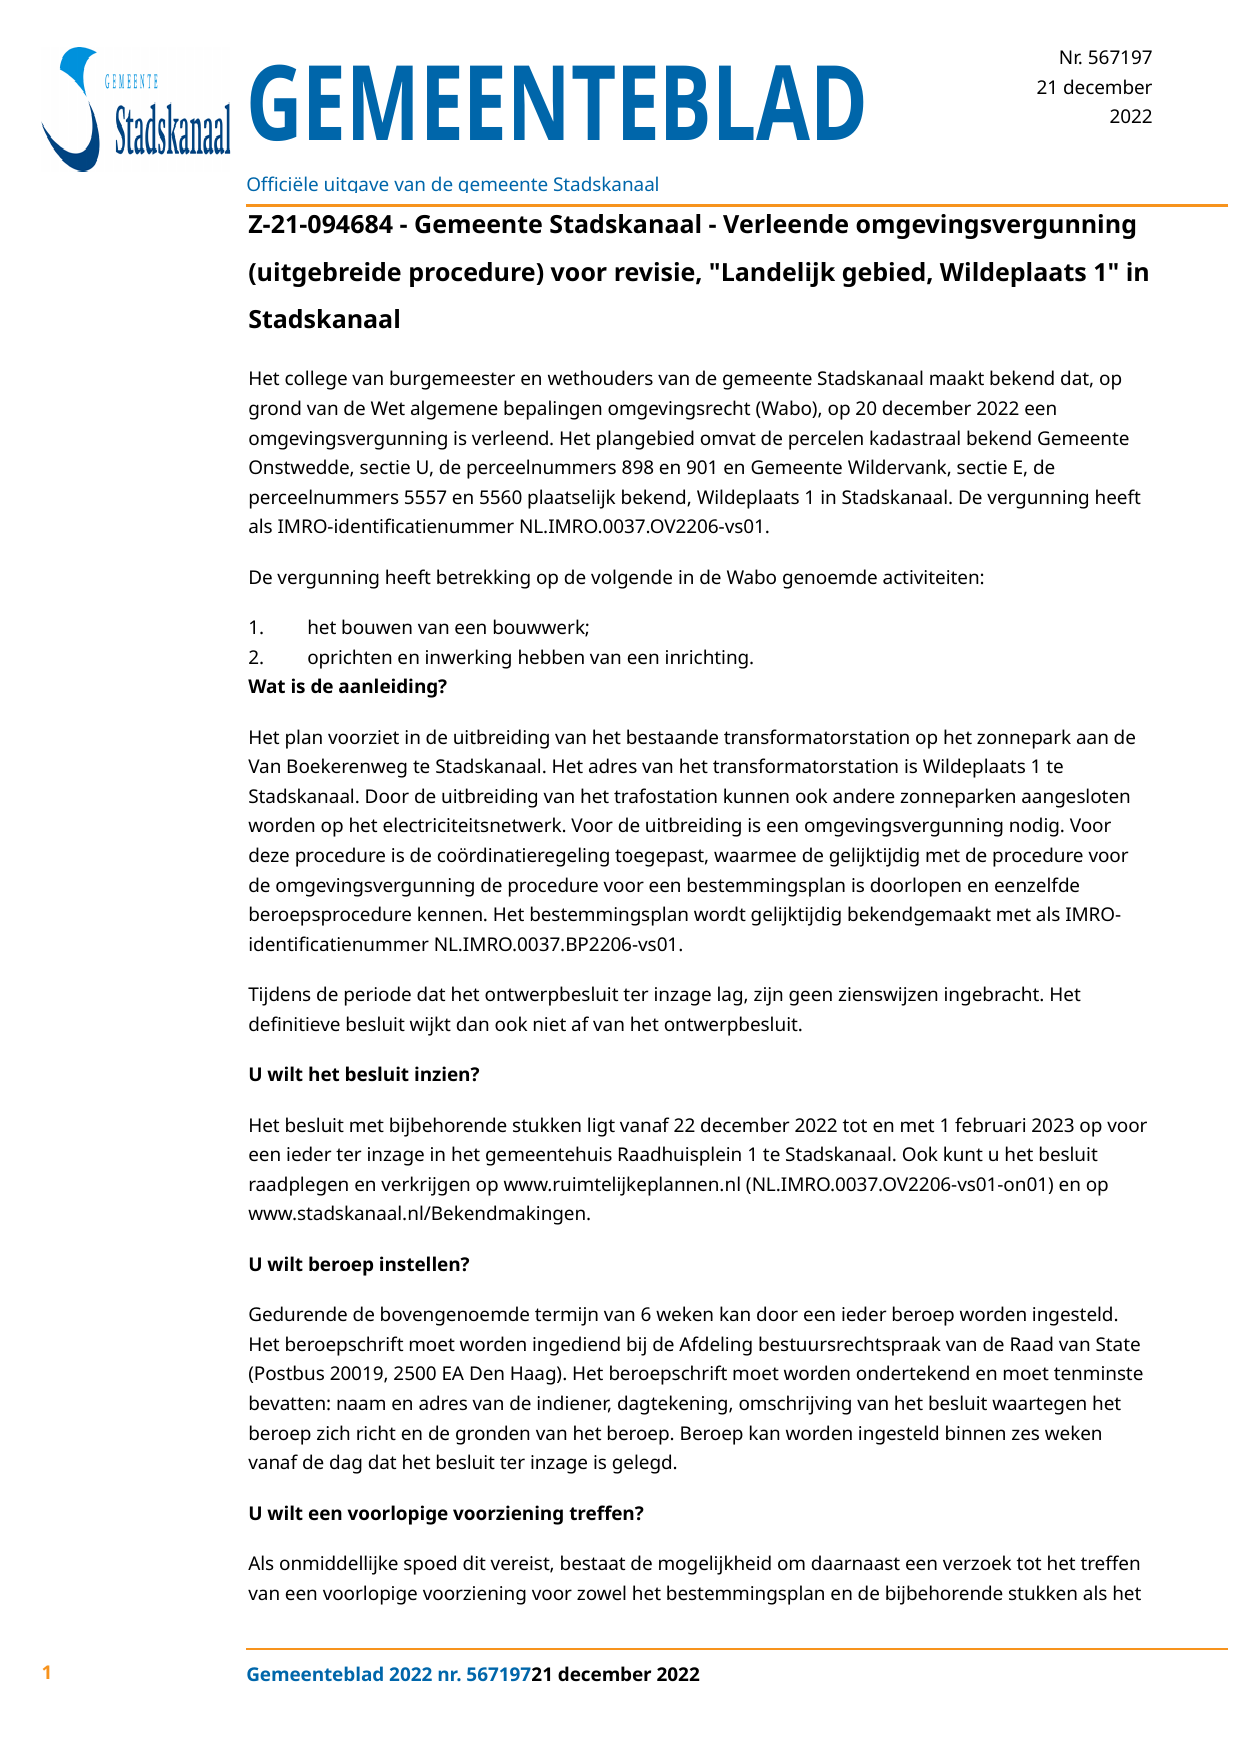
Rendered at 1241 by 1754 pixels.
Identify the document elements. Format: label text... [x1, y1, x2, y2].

text Als onmiddellijke spoed dit vereist, bestaat de mogelijkheid om daarnaast een verzoek tot het treffen van een voorlopige voorziening voor zowel het bestemmingsplan en de bijbehorende stukken als het [248, 1550, 1152, 1605]
text Het besluit met bijbehorende stukken ligt vanaf 22 december 2022 tot en met 1 februari 2023 op voor een ieder ter inzage in het gemeentehuis Raadhuisplein 1 te Stadskanaal. Ook kunt u het besluit raadplegen en verkrijgen op www.ruimtelijkeplannen.nl (NL.IMRO.0037.OV2206-vs01-on01) en op www.stadskanaal.nl/Bekendmakingen. [248, 1112, 1152, 1226]
list oprichten en inwerking hebben van een inrichting. [248, 644, 1152, 669]
text U wilt het besluit inzien? [248, 1061, 1152, 1087]
text Wat is de aanleiding? [248, 673, 1152, 699]
text De vergunning heeft betrekking op de volgende in de Wabo genoemde activiteiten: [248, 564, 1152, 589]
list het bouwen van een bouwwerk; [248, 614, 1152, 640]
text U wilt een voorlopige voorziening treffen? [248, 1500, 1152, 1525]
text U wilt beroep instellen? [248, 1251, 1152, 1277]
text Het plan voorziet in de uitbreiding van het bestaande transformatorstation op het zonnepark aan de Van Boekerenweg te Stadskanaal. Het adres van het transformatorstation is Wildeplaats 1 te Stadskanaal. Door de uitbreiding van het trafostation kunnen ook andere zonneparken aangesloten worden op het electriciteitsnetwerk. Voor de uitbreiding is een omgevingsvergunning nodig. Voor deze procedure is de coördinatieregeling toegepast, waarmee de gelijktijdig met de procedure voor de omgevingsvergunning de procedure voor een bestemmingsplan is doorlopen en eenzelfde beroepsprocedure kennen. Het bestemmingsplan wordt gelijktijdig bekendgemaakt met als IMRO-identificatienummer NL.IMRO.0037.BP2206-vs01. [248, 724, 1152, 957]
text Tijdens de periode dat het ontwerpbesluit ter inzage lag, zijn geen zienswijzen ingebracht. Het definitieve besluit wijkt dan ook niet af van het ontwerpbesluit. [248, 981, 1152, 1037]
picture [41, 47, 231, 172]
text Het college van burgemeester en wethouders van de gemeente Stadskanaal maakt bekend dat, op grond van de Wet algemene bepalingen omgevingsrecht (Wabo), op 20 december 2022 een omgevingsvergunning is verleend. Het plangebied omvat de percelen kadastraal bekend Gemeente Onstwedde, sectie U, de perceelnummers 898 en 901 en Gemeente Wildervank, sectie E, de perceelnummers 5557 en 5560 plaatselijk bekend, Wildeplaats 1 in Stadskanaal. De vergunning heeft als IMRO-identificatienummer NL.IMRO.0037.OV2206-vs01. [248, 366, 1152, 539]
text Gedurende de bovengenoemde termijn van 6 weken kan door een ieder beroep worden ingesteld. Het beroepschrift moet worden ingediend bij de Afdeling bestuursrechtspraak van de Raad van State (Postbus 20019, 2500 EA Den Haag). Het beroepschrift moet worden ondertekend en moet tenminste bevatten: naam en adres van de indiener, dagtekening, omschrijving van het besluit waartegen het beroep zich richt en de gronden van het beroep. Beroep kan worden ingesteld binnen zes weken vanaf de dag dat het besluit ter inzage is gelegd. [248, 1301, 1152, 1475]
text Z-21-094684 - Gemeente Stadskanaal - Verleende omgevingsvergunning (uitgebreide procedure) voor revisie, "Landelijk gebied, Wildeplaats 1" in Stadskanaal [248, 207, 1152, 336]
